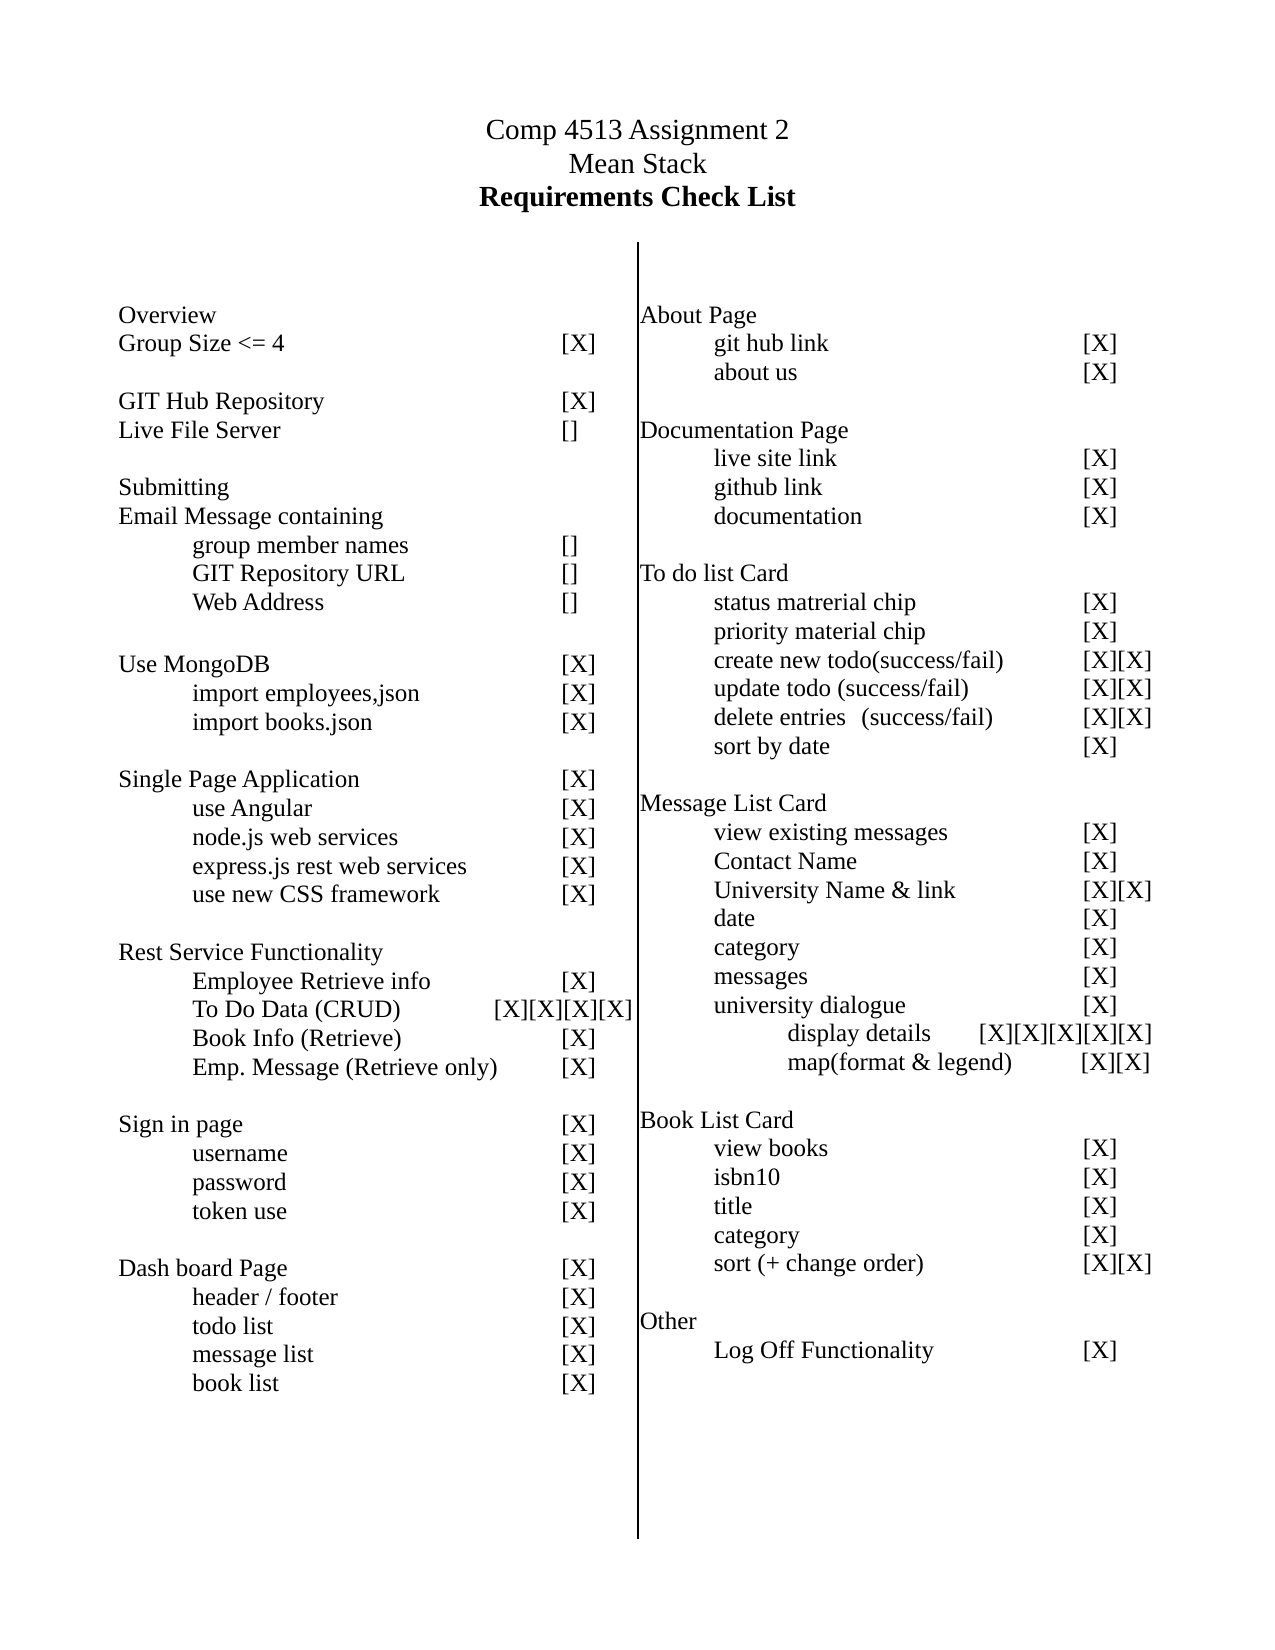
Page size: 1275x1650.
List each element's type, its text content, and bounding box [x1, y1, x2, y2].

text update todo (success/fail) [X][X] [639, 673, 1157, 702]
text username [X] [118, 1138, 635, 1167]
text view books [X] [639, 1133, 1157, 1162]
text Emp. Message (Retrieve only) [X] [118, 1052, 635, 1081]
text Email Message containing [118, 501, 635, 530]
text Documentation Page [639, 415, 1157, 443]
text token use [X] [118, 1196, 635, 1224]
text Web Address [] [118, 587, 635, 616]
text Other [639, 1306, 1157, 1335]
text messages [X] [639, 961, 1157, 990]
text node.js web services [X] [118, 822, 635, 851]
text Group Size <= 4 [X] [118, 328, 635, 357]
text GIT Hub Repository [X] [118, 386, 635, 415]
text Rest Service Functionality [118, 937, 635, 966]
text git hub link [X] [639, 328, 1157, 357]
text Employee Retrieve info [X] [118, 966, 635, 994]
text book list [X] [118, 1368, 635, 1397]
text Contact Name [X] [639, 846, 1157, 875]
text Single Page Application [X] [118, 764, 635, 793]
text To Do Data (CRUD) [X][X][X][X] [118, 994, 635, 1023]
text university dialogue [X] [639, 990, 1157, 1018]
text isbn10 [X] title [X] [639, 1162, 1157, 1220]
text display details [X][X][X][X][X] [639, 1018, 1157, 1047]
text category [X] [639, 932, 1157, 961]
text Book Info (Retrieve) [X] [118, 1023, 635, 1052]
text Live File Server [] [118, 415, 635, 443]
text Use MongoDB [X] import employees,json [X] [118, 649, 635, 707]
text password [X] [118, 1167, 635, 1196]
text use Angular [X] [118, 793, 635, 822]
text category [X] [639, 1220, 1157, 1248]
text create new todo(success/fail) [X][X] [639, 645, 1157, 673]
text Message List Card [639, 788, 1157, 817]
text view existing messages [X] [639, 817, 1157, 846]
text To do list Card [639, 558, 1157, 587]
text priority material chip [X] [639, 616, 1157, 645]
text GIT Repository URL [] [118, 558, 635, 587]
text Log Off Functionality [X] [639, 1335, 1157, 1363]
text Submitting [118, 472, 635, 501]
text documentation [X] [639, 501, 1157, 530]
text University Name & link [X][X] [639, 875, 1157, 903]
text live site link [X] [639, 443, 1157, 472]
text github link [X] [639, 472, 1157, 501]
text delete entries (success/fail) [X][X] [639, 702, 1157, 731]
text import books.json [X] [118, 707, 635, 736]
text map(format & legend) [X][X] [639, 1047, 1157, 1076]
text Book List Card [639, 1105, 1157, 1133]
text sort (+ change order) [X][X] [639, 1248, 1157, 1277]
text todo list [X] [118, 1311, 635, 1339]
text Overview [118, 300, 635, 328]
text message list [X] [118, 1339, 635, 1368]
text status matrerial chip [X] [639, 587, 1157, 616]
text sort by date [X] [639, 731, 1157, 760]
text use new CSS framework [X] [118, 879, 635, 908]
text Dash board Page [X] [118, 1253, 635, 1282]
text Sign in page [X] [118, 1109, 635, 1138]
text About Page [639, 300, 1157, 328]
text group member names [] [118, 530, 635, 558]
text date [X] [639, 903, 1157, 932]
text about us [X] [639, 357, 1157, 386]
text express.js rest web services [X] [118, 851, 635, 879]
text header / footer [X] [118, 1282, 635, 1311]
